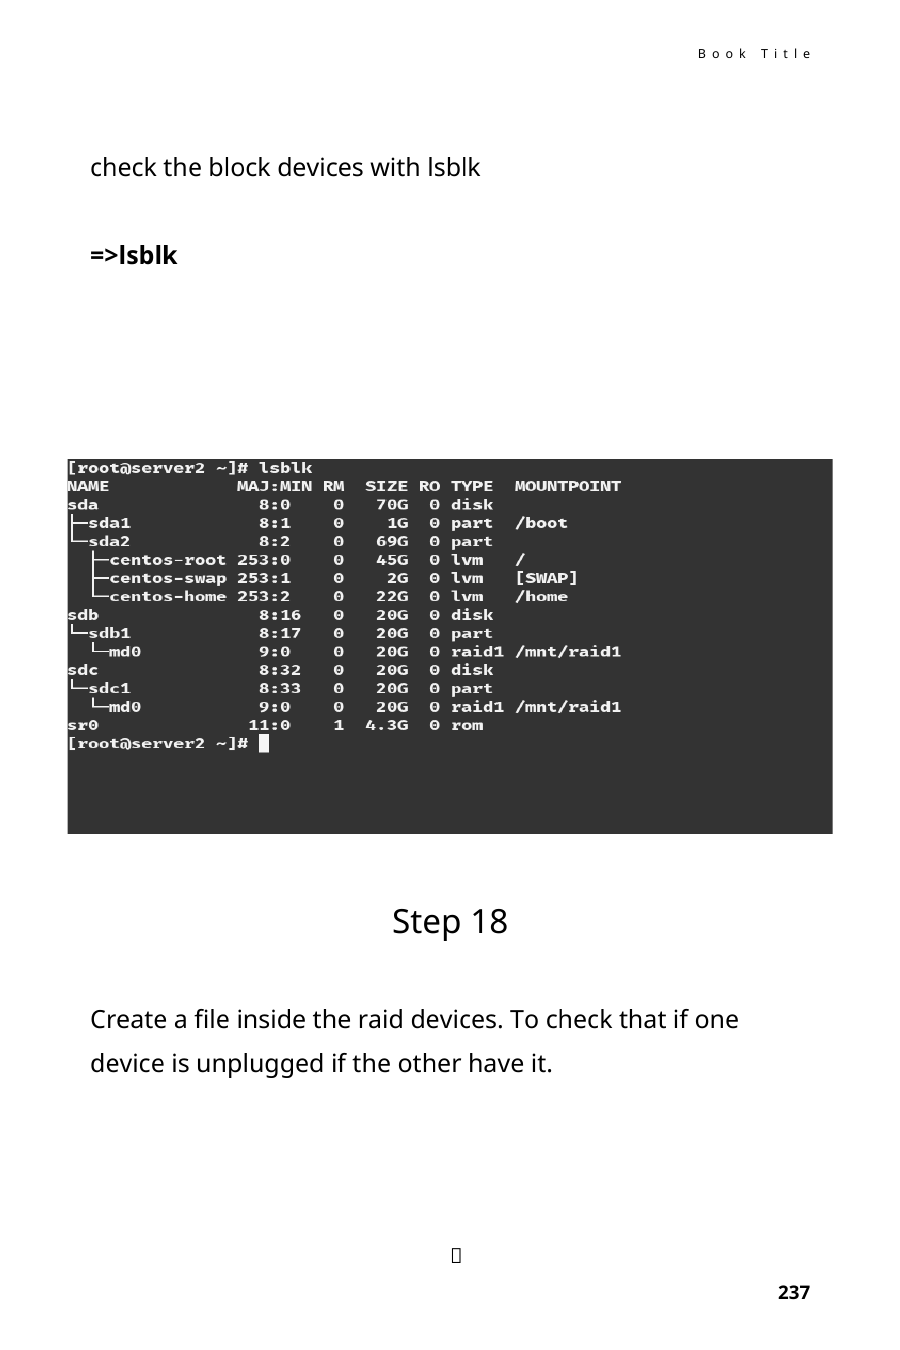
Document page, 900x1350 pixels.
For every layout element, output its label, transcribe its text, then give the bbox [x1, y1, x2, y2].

text Step 18 [90, 898, 810, 943]
text check the block devices with lsblk [90, 149, 810, 183]
text Create a file inside the raid devices. To check that if one device is unplugged if the other have it. [90, 1001, 810, 1080]
text =>lsblk [90, 238, 810, 272]
picture [67, 459, 833, 834]
